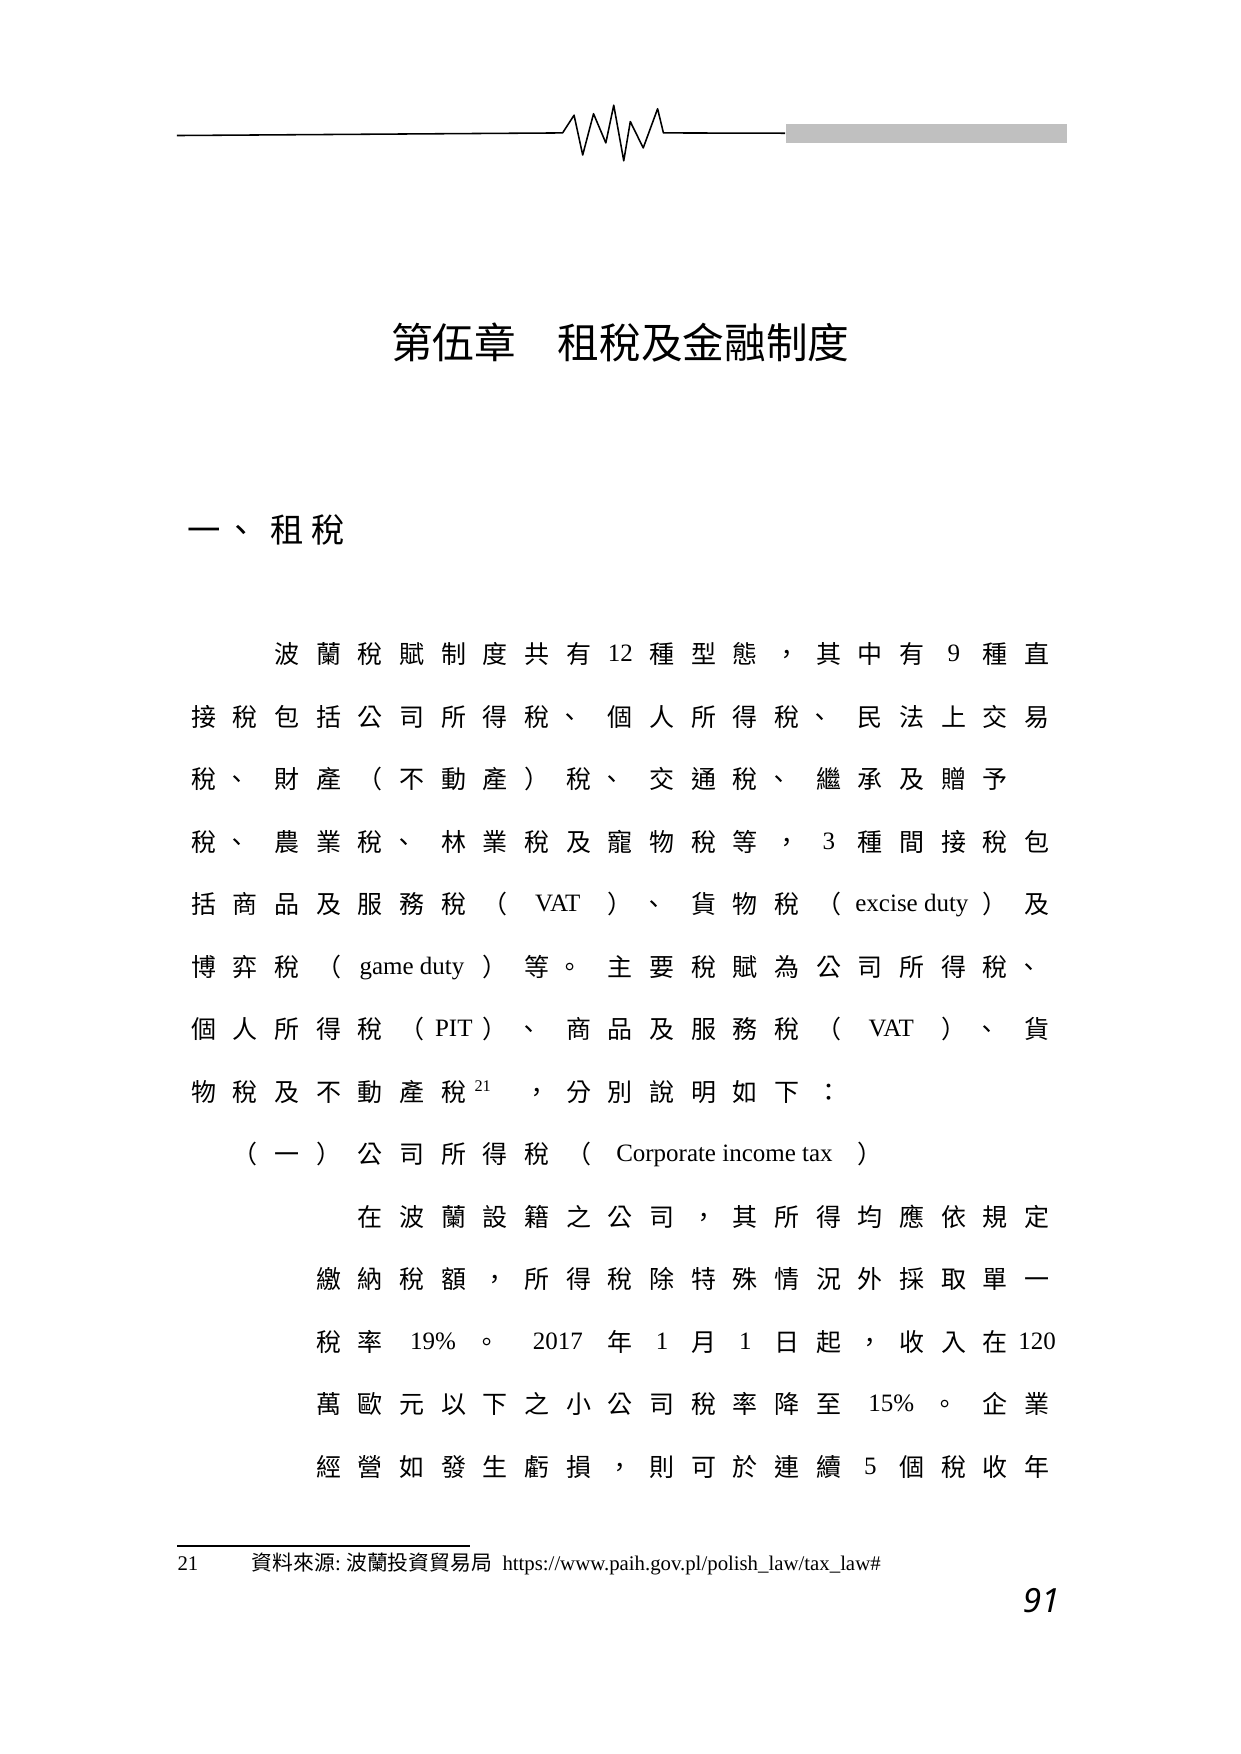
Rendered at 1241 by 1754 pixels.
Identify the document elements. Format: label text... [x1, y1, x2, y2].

text 資料來源: 波蘭投資貿易局 https://www.paih.gov.pl/polish_law/tax_law# [177, 1547, 1063, 1577]
text 一、租稅 [183, 486, 1058, 549]
text 第伍章 租稅及金融制度 [183, 299, 1058, 361]
text （一）公司所得稅（Corporate income tax） [207, 1111, 1058, 1174]
text 波蘭稅賦制度共有12種型態，其中有9種直接稅包括公司所得稅、個人所得稅、民法上交易稅、財產（不動產）稅、交通稅、繼承及贈予稅、農業稅、林業稅及寵物稅等，3種間接稅包括商品及服務稅（VAT）、貨物稅（excise duty）及博弈稅（game duty）等。主要稅賦為公司所得稅、個人所得稅（PIT）、商品及服務稅（VAT）、貨物稅及不動產稅，分別說明如下： [183, 611, 1058, 1111]
text 在波蘭設籍之公司，其所得均應依規定繳納稅額，所得稅除特殊情況外採取單一稅率19%。2017年1月1日起，收入在120萬歐元以下之小公司稅率降至15%。企業經營如發生虧損，則可於連續5個稅收年 [281, 1174, 1058, 1486]
